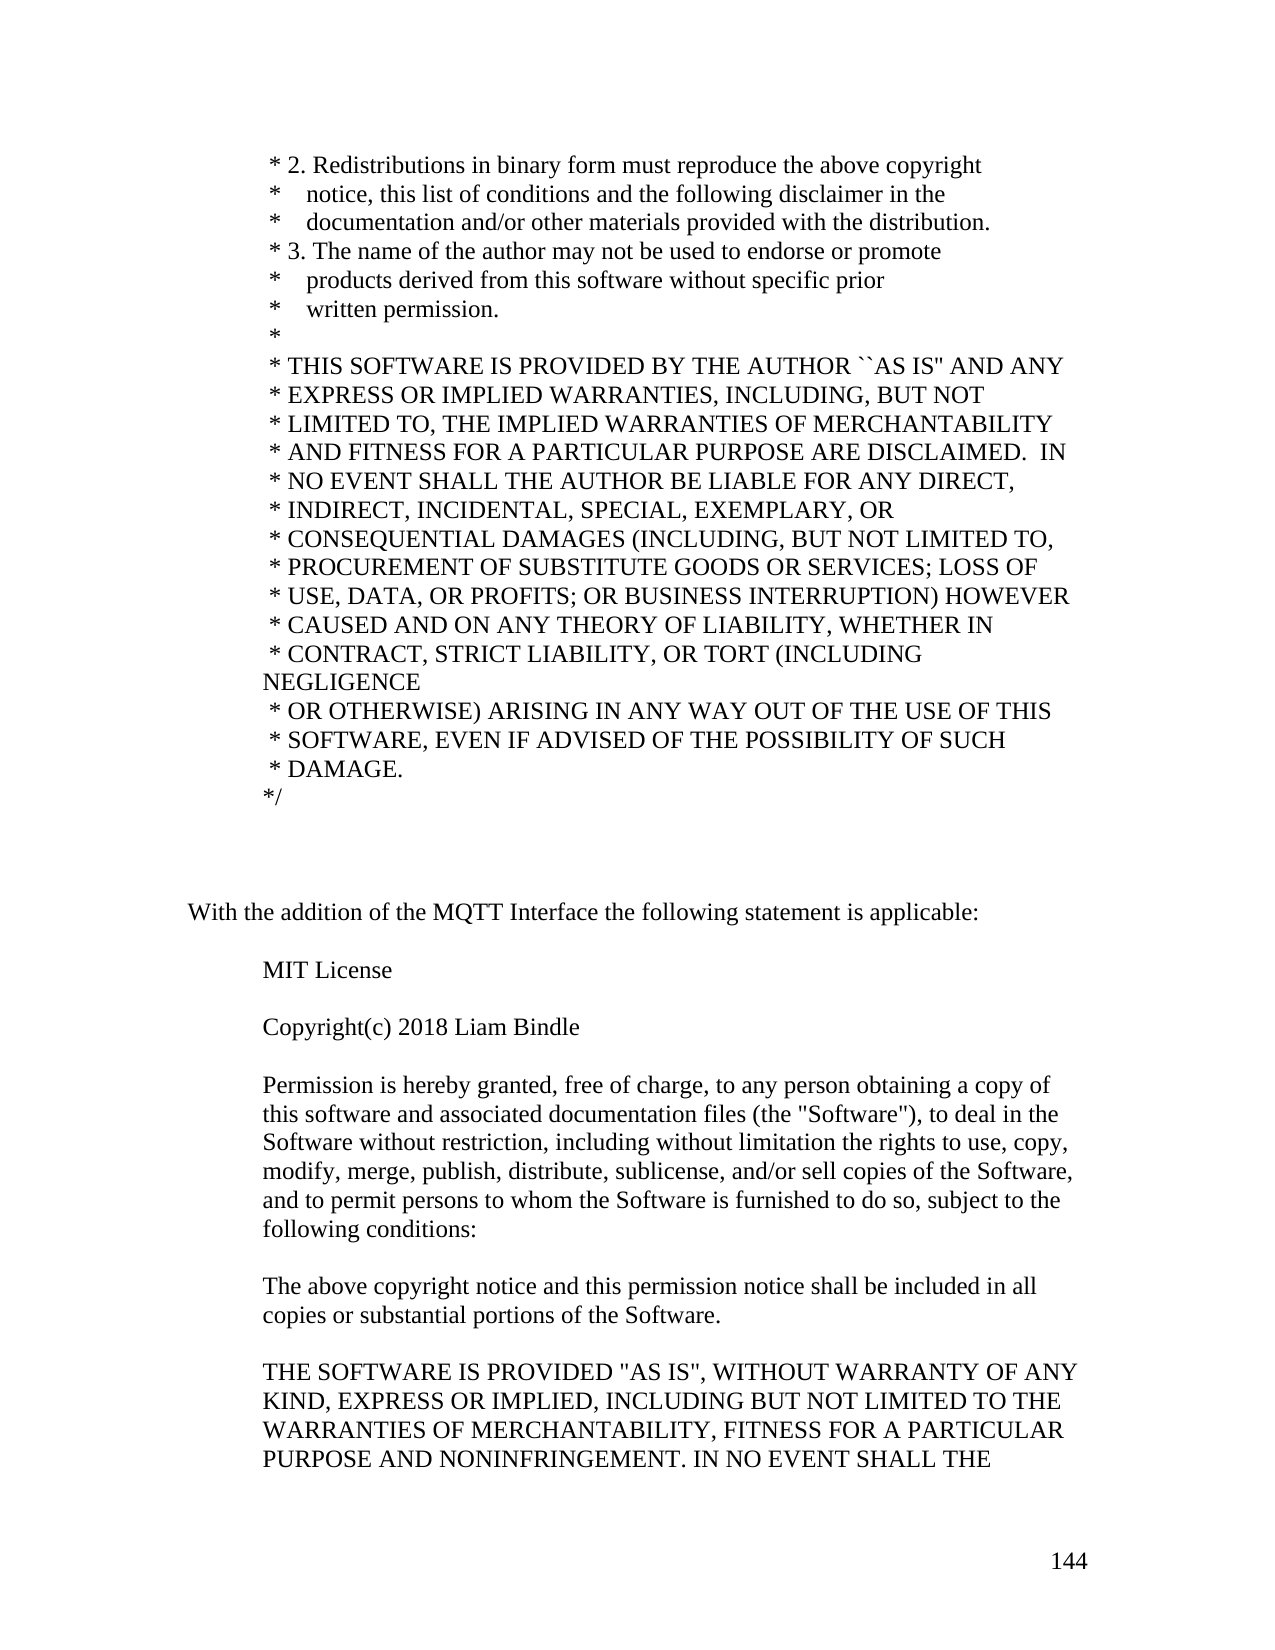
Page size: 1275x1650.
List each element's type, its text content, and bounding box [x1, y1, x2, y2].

text * LIMITED TO, THE IMPLIED WARRANTIES OF MERCHANTABILITY [262, 409, 1087, 437]
text * products derived from this software without specific prior [262, 265, 1087, 294]
text * written permission. [262, 294, 1087, 322]
text * PROCUREMENT OF SUBSTITUTE GOODS OR SERVICES; LOSS OF [262, 552, 1087, 581]
text * CONTRACT, STRICT LIABILITY, OR TORT (INCLUDING NEGLIGENCE [262, 639, 1087, 696]
text * notice, this list of conditions and the following disclaimer in the [262, 179, 1087, 207]
text * DAMAGE. [262, 754, 1087, 782]
text * OR OTHERWISE) ARISING IN ANY WAY OUT OF THE USE OF THIS [262, 696, 1087, 725]
text THE SOFTWARE IS PROVIDED "AS IS", WITHOUT WARRANTY OF ANY KIND, EXPRESS OR IMPLIED, INCLUDING BUT NOT LIMITED TO THE WARRANTIES OF MERCHANTABILITY, FITNESS FOR A PARTICULAR PURPOSE AND NONINFRINGEMENT. IN NO EVENT SHALL THE [262, 1357, 1087, 1472]
text * EXPRESS OR IMPLIED WARRANTIES, INCLUDING, BUT NOT [262, 380, 1087, 409]
text Copyright(c) 2018 Liam Bindle [262, 1012, 1087, 1041]
text * USE, DATA, OR PROFITS; OR BUSINESS INTERRUPTION) HOWEVER [262, 581, 1087, 610]
text * INDIRECT, INCIDENTAL, SPECIAL, EXEMPLARY, OR [262, 495, 1087, 524]
text Permission is hereby granted, free of charge, to any person obtaining a copy of this software and associated documentation files (the "Software"), to deal in the Software without restriction, including without limitation the rights to use, copy, modify, merge, publish, distribute, sublicense, and/or sell copies of the Software, and to permit persons to whom the Software is furnished to do so, subject to the following conditions: [262, 1070, 1087, 1242]
text * 3. The name of the author may not be used to endorse or promote [262, 236, 1087, 265]
text * SOFTWARE, EVEN IF ADVISED OF THE POSSIBILITY OF SUCH [262, 725, 1087, 754]
text * THIS SOFTWARE IS PROVIDED BY THE AUTHOR ``AS IS'' AND ANY [262, 351, 1087, 380]
text */ [262, 782, 1087, 811]
text * NO EVENT SHALL THE AUTHOR BE LIABLE FOR ANY DIRECT, [262, 466, 1087, 495]
text * documentation and/or other materials provided with the distribution. [262, 207, 1087, 236]
text * 2. Redistributions in binary form must reproduce the above copyright [262, 150, 1087, 179]
text * CONSEQUENTIAL DAMAGES (INCLUDING, BUT NOT LIMITED TO, [262, 524, 1087, 552]
text With the addition of the MQTT Interface the following statement is applicable: [187, 897, 1087, 926]
text * [262, 322, 1087, 351]
text * CAUSED AND ON ANY THEORY OF LIABILITY, WHETHER IN [262, 610, 1087, 639]
text The above copyright notice and this permission notice shall be included in all copies or substantial portions of the Software. [262, 1271, 1087, 1329]
text * AND FITNESS FOR A PARTICULAR PURPOSE ARE DISCLAIMED. IN [262, 437, 1087, 466]
text MIT License [262, 955, 1087, 984]
